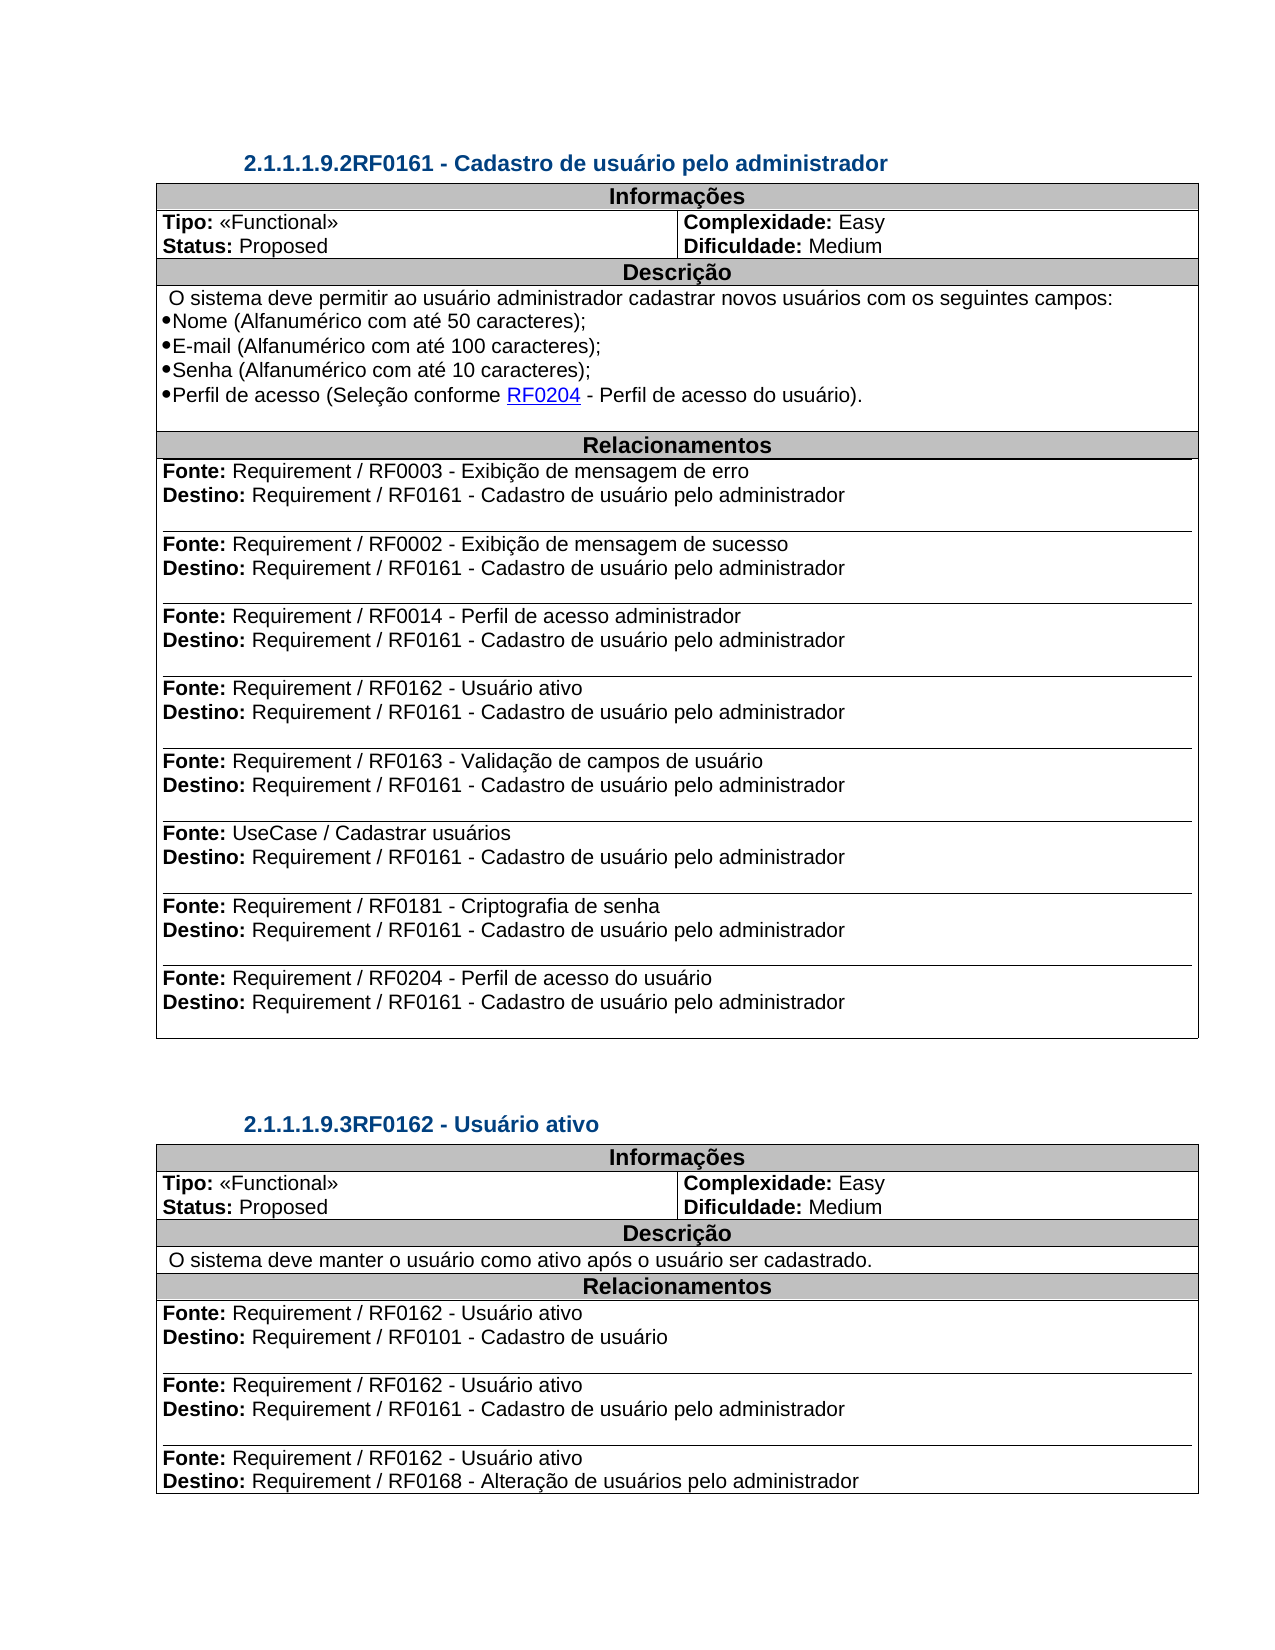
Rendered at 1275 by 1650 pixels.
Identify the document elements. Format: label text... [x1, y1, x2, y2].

table_header Informações [157, 184, 1198, 209]
table_cell Complexidade: Easy Dificuldade: Medium [678, 211, 1198, 258]
table_cell Fonte: Requirement / RF0162 - Usuário ativo Destino: Requirement / RF0161 - Cadastro de usuário pelo administrador [163, 677, 1192, 748]
table_cell Complexidade: Easy Dificuldade: Medium [678, 1172, 1198, 1219]
table_cell Fonte: Requirement / RF0181 - Criptografia de senha Destino: Requirement / RF0161 - Cadastro de usuário pelo administrador [163, 894, 1192, 965]
table_cell Fonte: UseCase / Cadastrar usuários Destino: Requirement / RF0161 - Cadastro de usuário pelo administrador [163, 822, 1192, 893]
table_cell Descrição [157, 1220, 1198, 1246]
table_cell [157, 1301, 1198, 1493]
table_header Fonte: Requirement / RF0003 - Exibição de mensagem de erro Destino: Requirement / RF0161 - Cadastro de usuário pelo administrador [163, 460, 1192, 531]
table_cell Relacionamentos [157, 1274, 1198, 1299]
table_cell Tipo: «Functional» Status: Proposed [157, 211, 677, 258]
table_cell Fonte: Requirement / RF0204 - Perfil de acesso do usuário Destino: Requirement / RF0161 - Cadastro de usuário pelo administrador [163, 966, 1192, 1038]
table_cell Fonte: Requirement / RF0163 - Validação de campos de usuário Destino: Requirement / RF0161 - Cadastro de usuário pelo administrador [163, 749, 1192, 821]
table_cell O sistema deve manter o usuário como ativo após o usuário ser cadastrado. [157, 1247, 1198, 1273]
table_cell [1192, 459, 1198, 1038]
table_cell Fonte: Requirement / RF0002 - Exibição de mensagem de sucesso Destino: Requirement / RF0161 - Cadastro de usuário pelo administrador [163, 532, 1192, 603]
table_cell [157, 459, 163, 1038]
table_cell Relacionamentos [157, 432, 1198, 458]
table_cell Fonte: Requirement / RF0014 - Perfil de acesso administrador Destino: Requirement / RF0161 - Cadastro de usuário pelo administrador [163, 604, 1192, 676]
table_header Informações [157, 1145, 1198, 1171]
table_header Fonte: Requirement / RF0162 - Usuário ativo Destino: Requirement / RF0101 - Cadastro de usuário [163, 1301, 1192, 1372]
list RF0162 - Usuário ativo [244, 1111, 1125, 1138]
table_cell Fonte: Requirement / RF0162 - Usuário ativo Destino: Requirement / RF0161 - Cadastro de usuário pelo administrador [163, 1374, 1192, 1445]
table_cell Tipo: «Functional» Status: Proposed [157, 1172, 677, 1219]
table_cell Fonte: Requirement / RF0162 - Usuário ativo Destino: Requirement / RF0168 - Alteração de usuários pelo administrador [163, 1446, 1192, 1493]
table_cell O sistema deve permitir ao usuário administrador cadastrar novos usuários com os seguintes campos: Nome (Alfanumérico com até 50 caracteres); E-mail (Alfanumérico com até 100 caracteres); Senha (Alfanumérico com até 10 caracteres); Perfil de acesso (Seleção conforme RF0204 - Perfil de acesso do usuário). [157, 286, 1198, 431]
list RF0161 - Cadastro de usuário pelo administrador [244, 150, 1125, 176]
table_cell Descrição [157, 259, 1198, 285]
